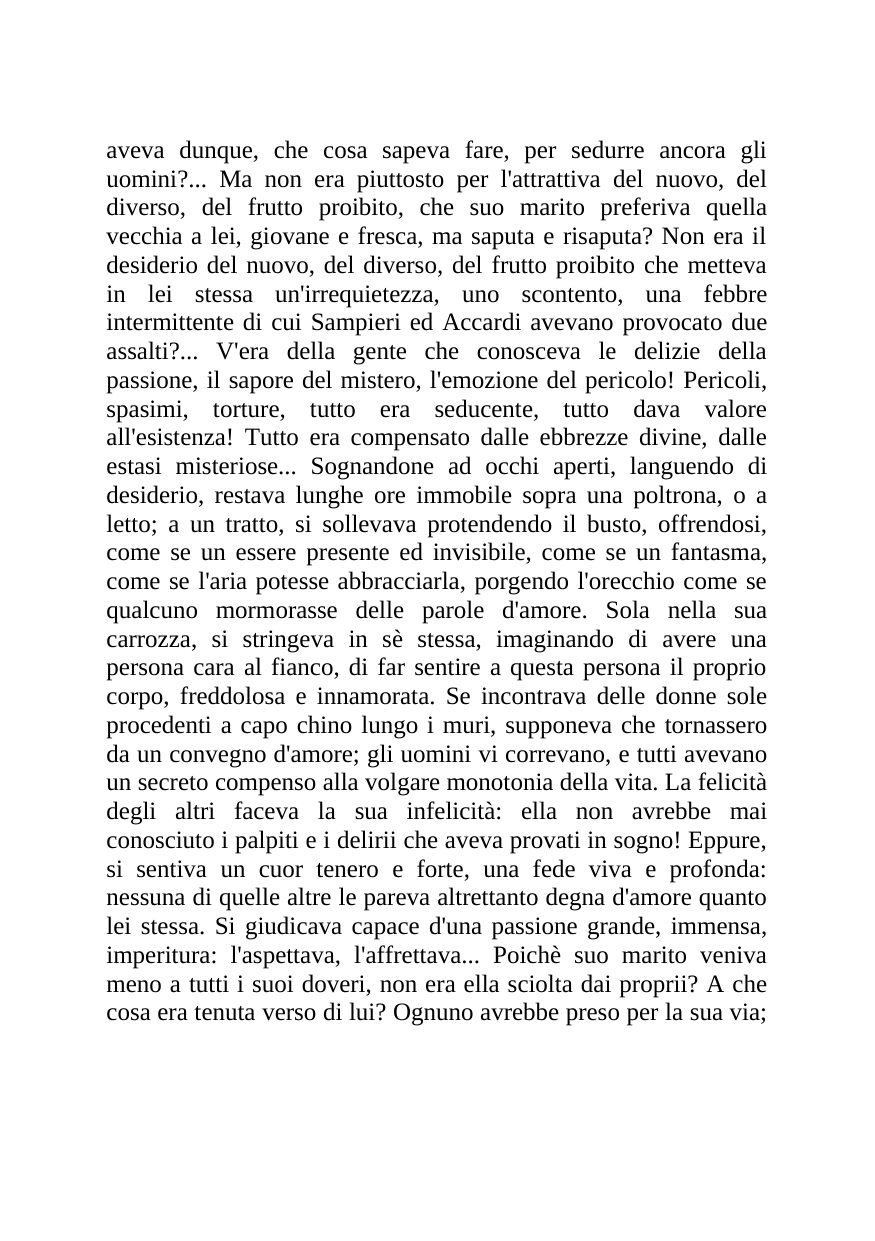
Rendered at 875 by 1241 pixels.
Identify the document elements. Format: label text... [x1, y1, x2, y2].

text aveva dunque, che cosa sapeva fare, per sedurre ancora gli uomini?... Ma non era piuttosto per l'attrattiva del nuovo, del diverso, del frutto proibito, che suo marito preferiva quella vecchia a lei, giovane e fresca, ma saputa e risaputa? Non era il desiderio del nuovo, del diverso, del frutto proibito che metteva in lei stessa un'irrequietezza, uno scontento, una febbre intermittente di cui Sampieri ed Accardi avevano provocato due assalti?... V'era della gente che conosceva le delizie della passione, il sapore del mistero, l'emozione del pericolo! Pericoli, spasimi, torture, tutto era seducente, tutto dava valore all'esistenza! Tutto era compensato dalle ebbrezze divine, dalle estasi misteriose... Sognandone ad occhi aperti, languendo di desiderio, restava lunghe ore immobile sopra una poltrona, o a letto; a un tratto, si sollevava protendendo il busto, offrendosi, come se un essere presente ed invisibile, come se un fantasma, come se l'aria potesse abbracciarla, porgendo l'orecchio come se qualcuno mormorasse delle parole d'amore. Sola nella sua carrozza, si stringeva in sè stessa, imaginando di avere una persona cara al fianco, di far sentire a questa persona il proprio corpo, freddolosa e innamorata. Se incontrava delle donne sole procedenti a capo chino lungo i muri, supponeva che tornassero da un convegno d'amore; gli uomini vi correvano, e tutti avevano un secreto compenso alla volgare monotonia della vita. La felicità degli altri faceva la sua infelicità: ella non avrebbe mai conosciuto i palpiti e i delirii che aveva provati in sogno! Eppure, si sentiva un cuor tenero e forte, una fede viva e profonda: nessuna di quelle altre le pareva altrettanto degna d'amore quanto lei stessa. Si giudicava capace d'una passione grande, immensa, imperitura: l'aspettava, l'affrettava... Poichè suo marito veniva meno a tutti i suoi doveri, non era ella sciolta dai proprii? A che cosa era tenuta verso di lui? Ognuno avrebbe preso per la sua via; [106, 135, 768, 1026]
